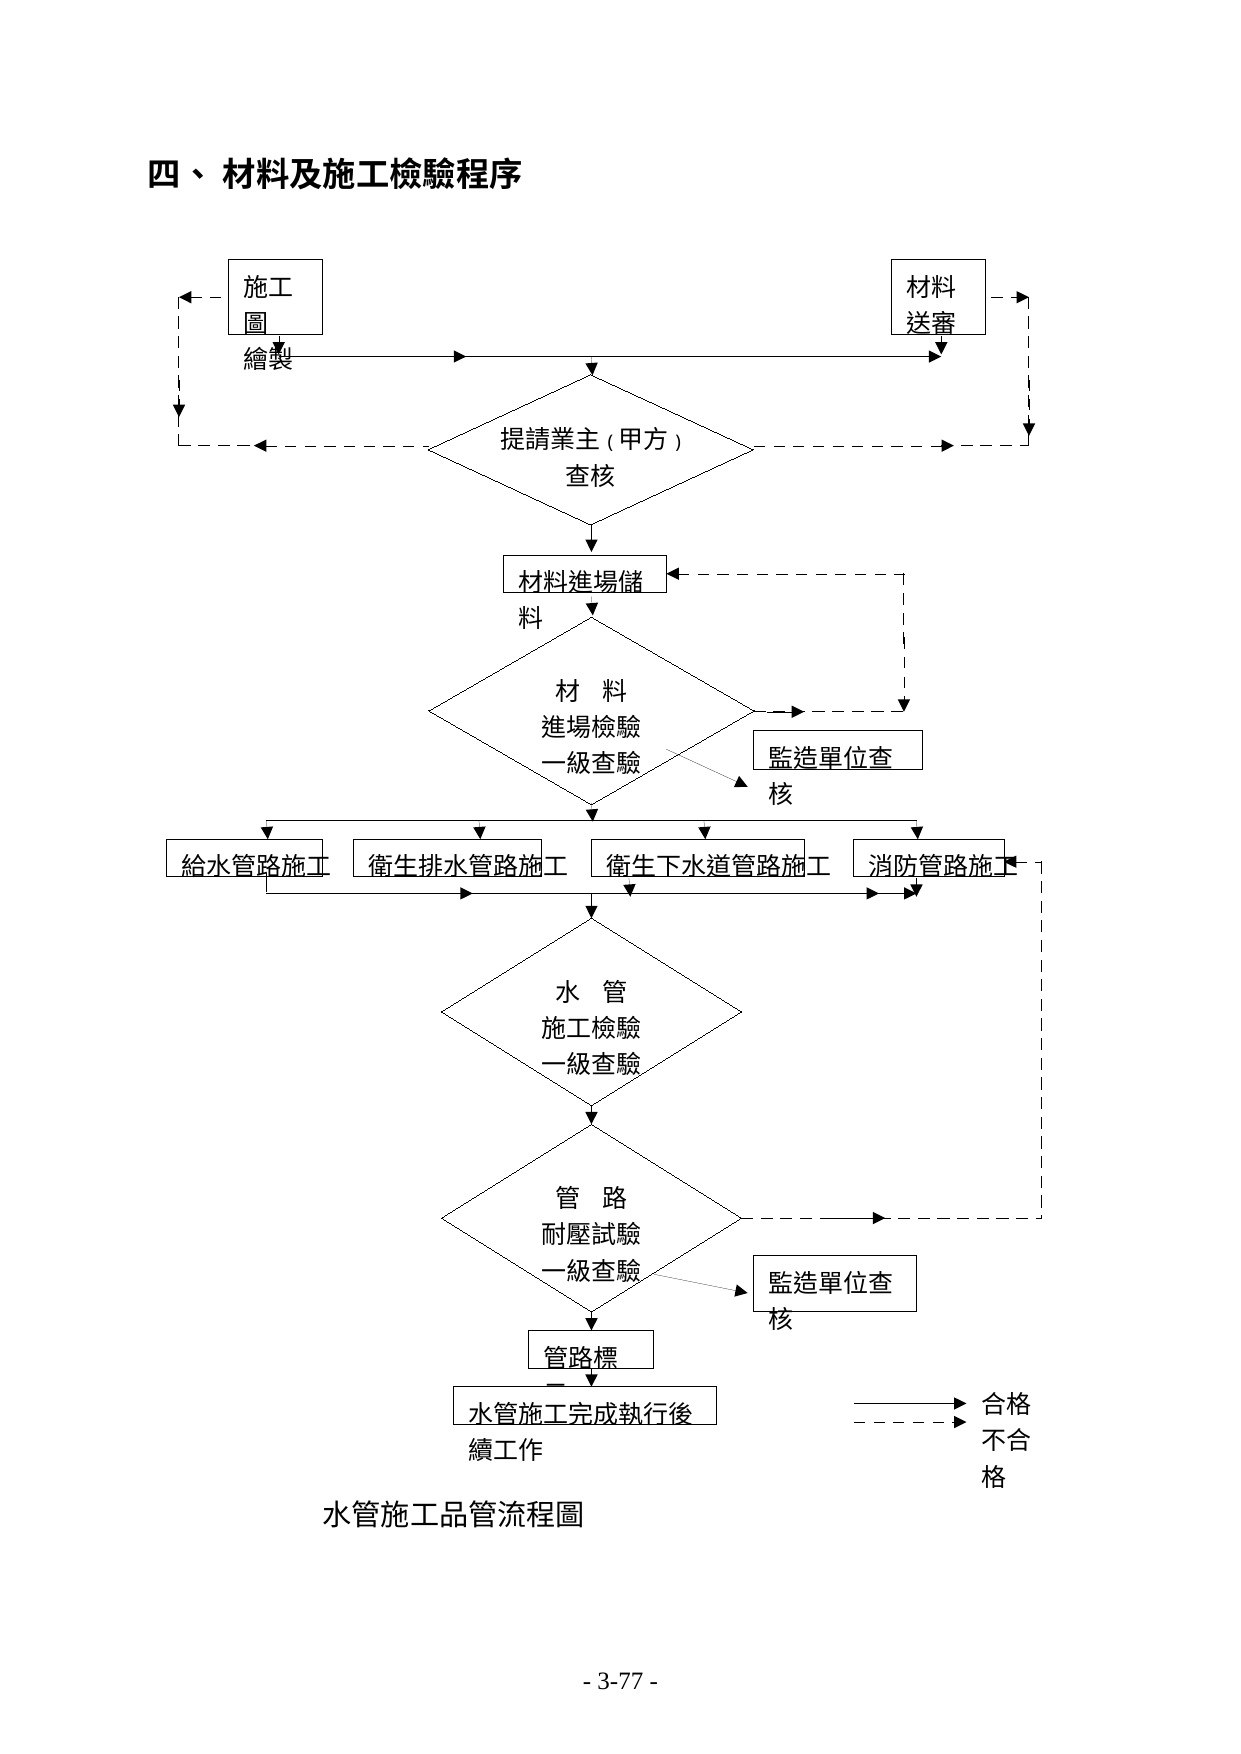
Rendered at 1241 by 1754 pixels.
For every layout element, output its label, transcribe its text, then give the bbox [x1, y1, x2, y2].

text 水管施工品管流程圖 [148, 1492, 1092, 1534]
subtitle 材料及施工檢驗程序 [148, 148, 1092, 196]
